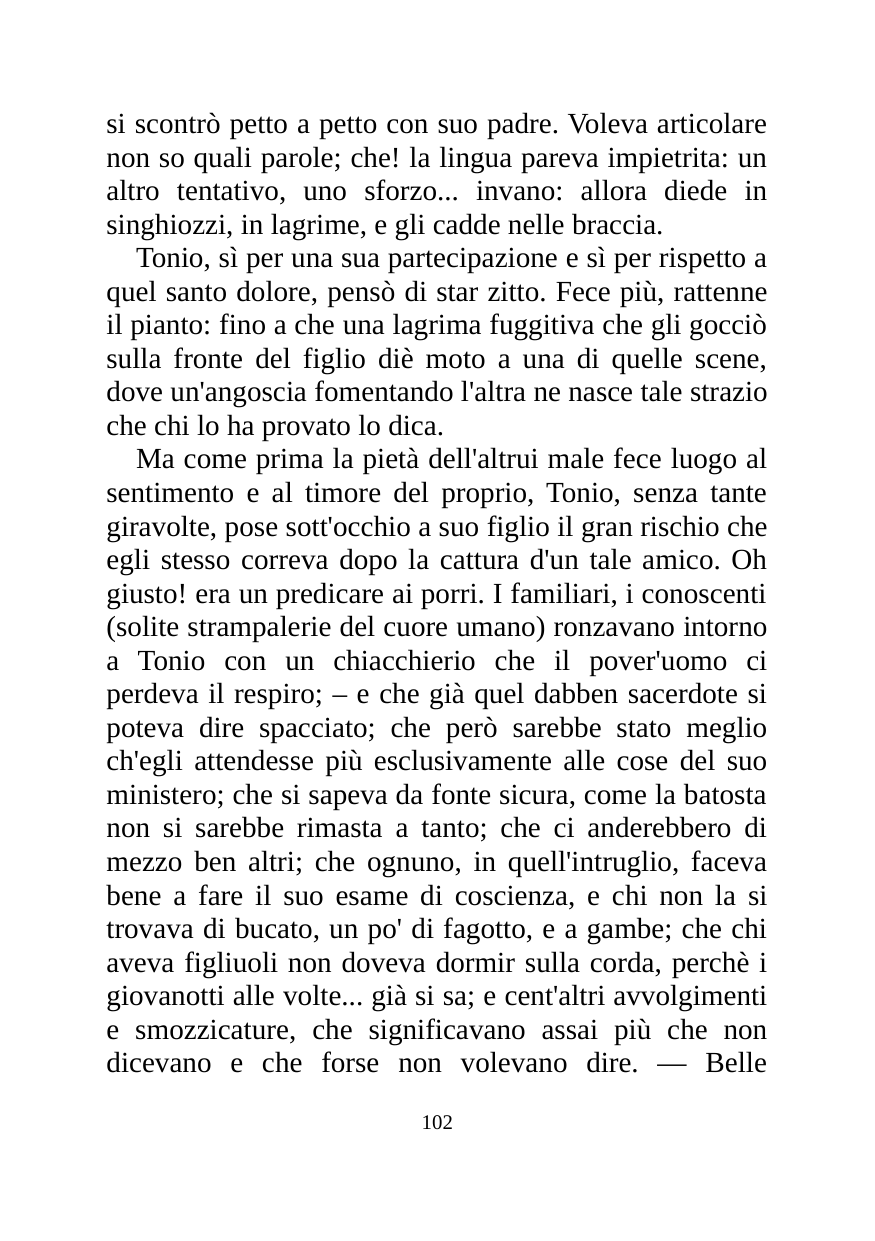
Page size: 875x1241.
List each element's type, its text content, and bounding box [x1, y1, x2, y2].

text Tonio, sì per una sua partecipazione e sì per rispetto a quel santo dolore, pensò di star zitto. Fece più, rattenne il pianto: fino a che una lagrima fuggitiva che gli gocciò sulla fronte del figlio diè moto a una di quelle scene, dove un'angoscia fomentando l'altra ne nasce tale strazio che chi lo ha provato lo dica. [106, 240, 768, 442]
text Ma come prima la pietà dell'altrui male fece luogo al sentimento e al timore del proprio, Tonio, senza tante giravolte, pose sott'occhio a suo figlio il gran rischio che egli stesso correva dopo la cattura d'un tale amico. Oh giusto! era un predicare ai porri. I familiari, i conoscenti (solite strampalerie del cuore umano) ronzavano intorno a Tonio con un chiacchierio che il pover'uomo ci perdeva il respiro; – e che già quel dabben sacerdote si poteva dire spacciato; che però sarebbe stato meglio ch'egli attendesse più esclusivamente alle cose del suo ministero; che si sapeva da fonte sicura, come la batosta non si sarebbe rimasta a tanto; che ci anderebbero di mezzo ben altri; che ognuno, in quell'intruglio, faceva bene a fare il suo esame di coscienza, e chi non la si trovava di bucato, un po' di fagotto, e a gambe; che chi aveva figliuoli non doveva dormir sulla corda, perchè i giovanotti alle volte... già si sa; e cent'altri avvolgimenti e smozzicature, che significavano assai più che non dicevano e che forse non volevano dire. — Belle [106, 442, 768, 1079]
text si scontrò petto a petto con suo padre. Voleva articolare non so quali parole; che! la lingua pareva impietrita: un altro tentativo, uno sforzo... invano: allora diede in singhiozzi, in lagrime, e gli cadde nelle braccia. [106, 106, 768, 240]
